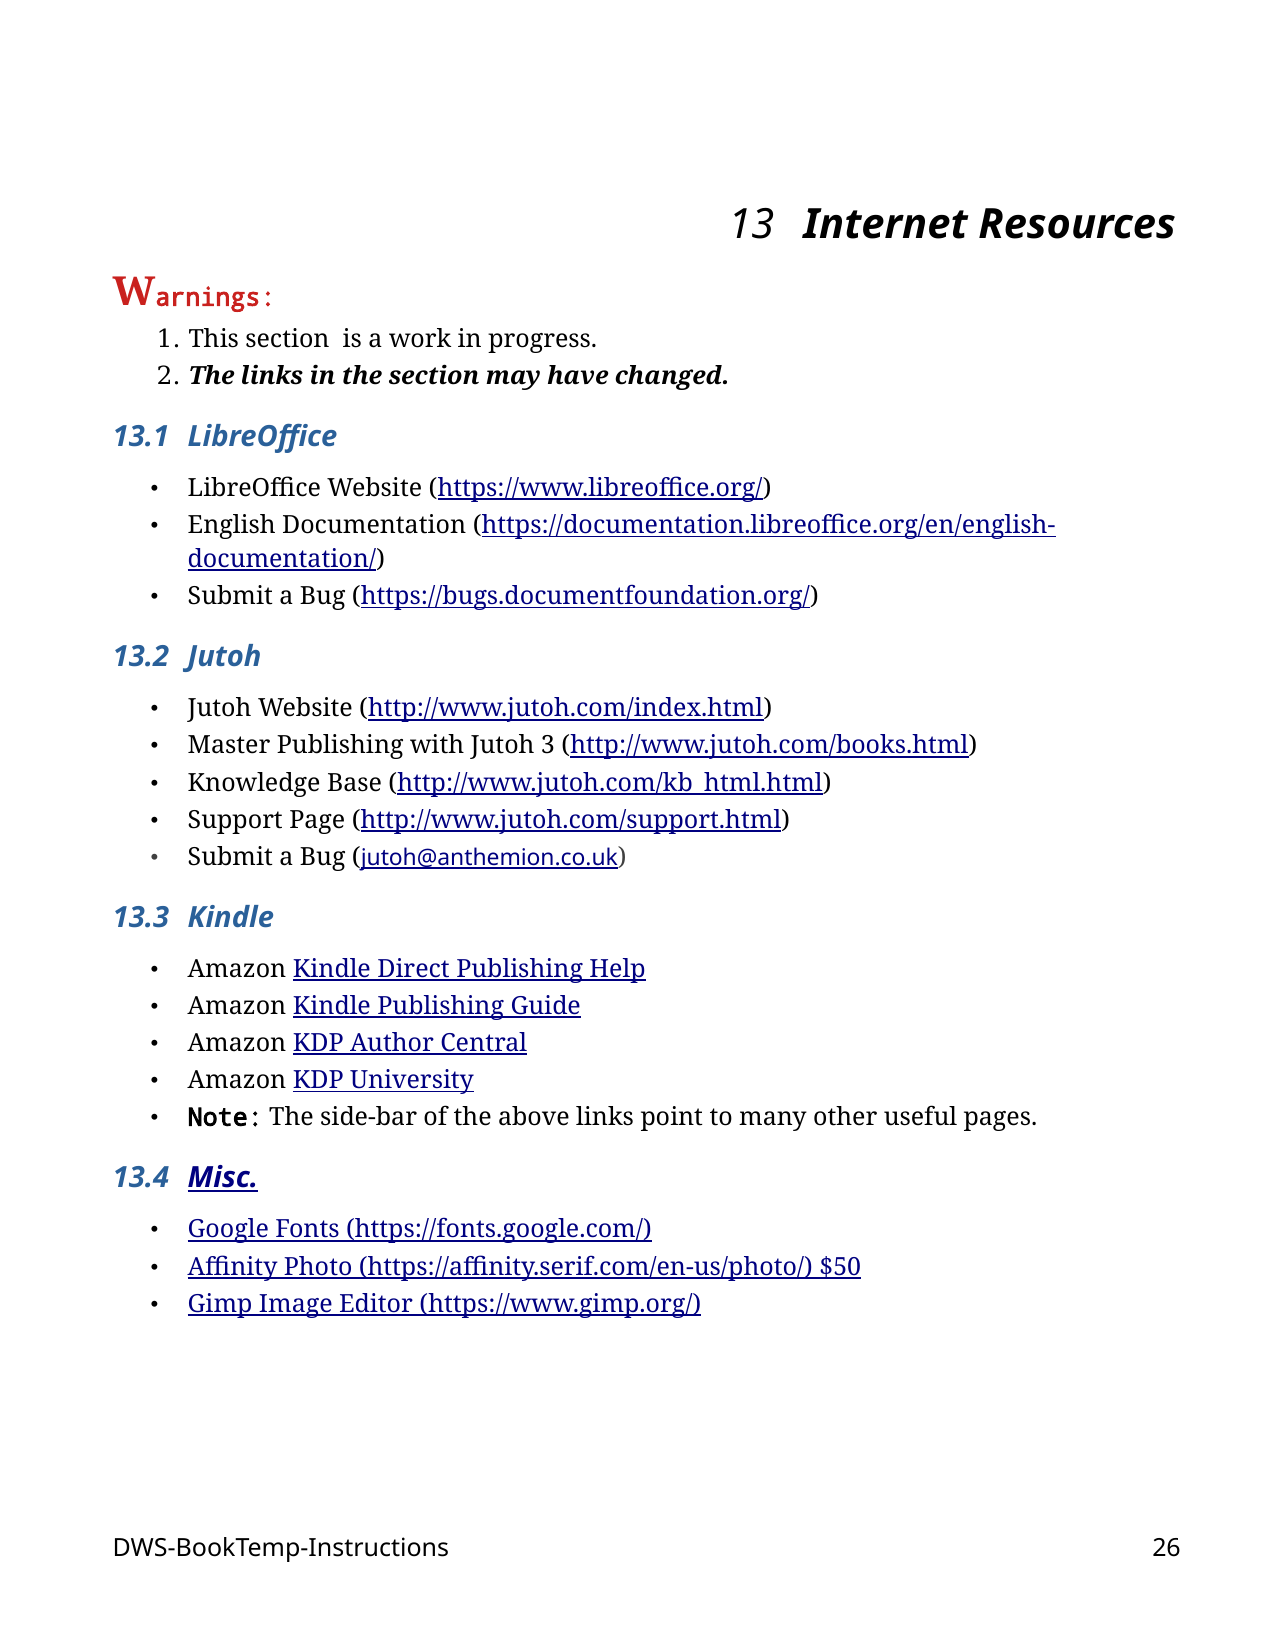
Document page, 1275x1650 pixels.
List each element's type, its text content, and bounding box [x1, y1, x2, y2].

subtitle Internet Resources [112, 194, 1181, 251]
list English Documentation (https://documentation.libreoffice.org/en/english-documentation/) [150, 507, 1181, 575]
list The links in the section may have changed. [148, 357, 1181, 391]
list Amazon KDP Author Central [150, 1025, 1181, 1059]
list Master Publishing with Jutoh 3 (http://www.jutoh.com/books.html) [150, 727, 1181, 761]
list Amazon KDP University [150, 1062, 1181, 1096]
list Amazon Kindle Publishing Guide [150, 988, 1181, 1022]
text Warnings: [112, 263, 1181, 317]
list Submit a Bug (https://bugs.documentfoundation.org/) [150, 578, 1181, 612]
list This section is a work in progress. [148, 320, 1181, 354]
list Affinity Photo (https://affinity.serif.com/en-us/photo/) $50 [150, 1248, 1181, 1282]
list Knowledge Base (http://www.jutoh.com/kb_html.html) [150, 764, 1181, 798]
list Gimp Image Editor (https://www.gimp.org/) [150, 1285, 1181, 1319]
list Jutoh Website (http://www.jutoh.com/index.html) [150, 690, 1181, 724]
subtitle LibreOffice [112, 415, 1181, 455]
list Support Page (http://www.jutoh.com/support.html) [150, 801, 1181, 835]
list Google Fonts (https://fonts.google.com/) [150, 1211, 1181, 1245]
list LibreOffice Website (https://www.libreoffice.org/) [150, 469, 1181, 504]
subtitle Misc. [112, 1157, 1181, 1196]
subtitle Kindle [112, 896, 1181, 936]
subtitle Jutoh [112, 636, 1181, 675]
list Amazon Kindle Direct Publishing Help [150, 951, 1181, 984]
list Submit a Bug (jutoh@anthemion.co.uk) [150, 838, 1181, 872]
list Note: The side-bar of the above links point to many other useful pages. [150, 1099, 1181, 1133]
